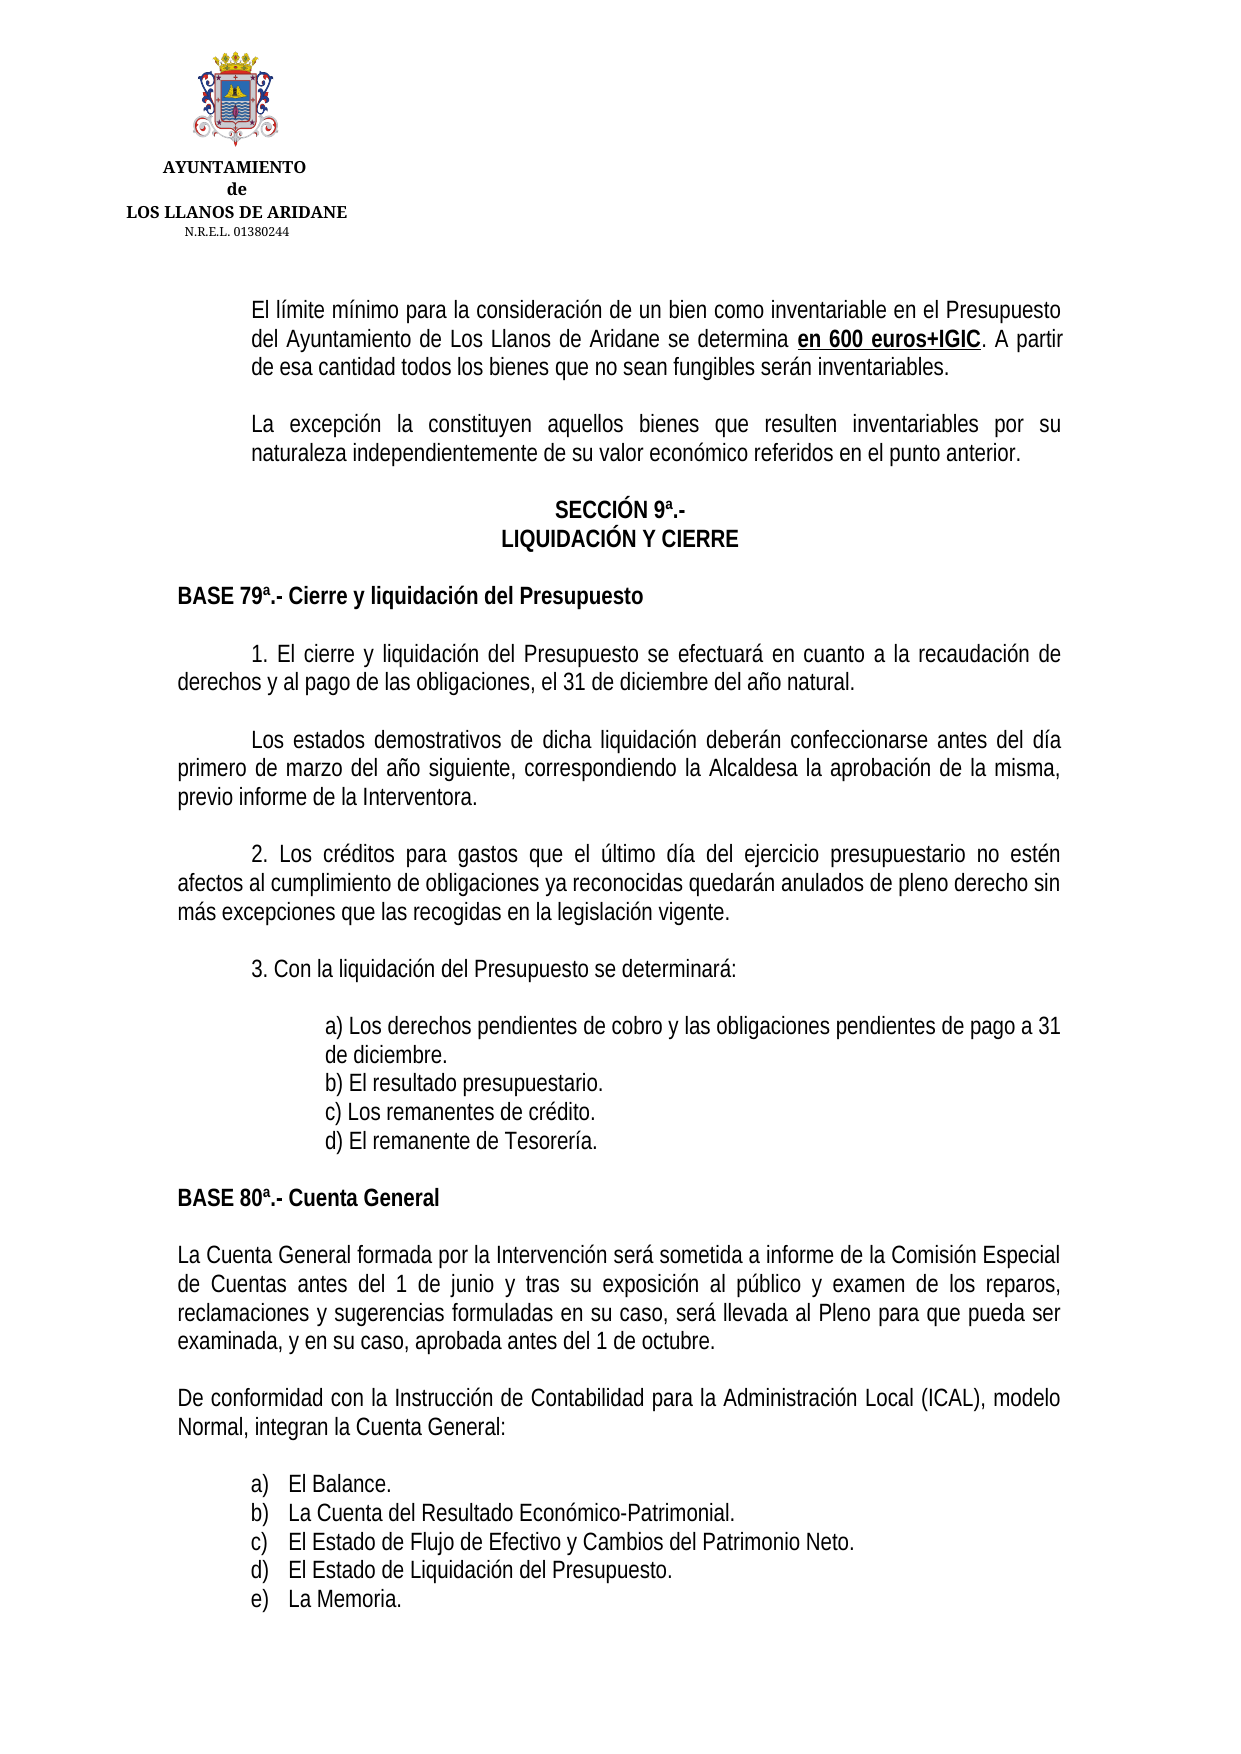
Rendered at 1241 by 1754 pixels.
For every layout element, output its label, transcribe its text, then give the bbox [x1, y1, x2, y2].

text BASE 79ª.- Cierre y liquidación del Presupuesto [177, 581, 1063, 610]
text 1. El cierre y liquidación del Presupuesto se efectuará en cuanto a la recaudación de derechos y al pago de las obligaciones, el 31 de diciembre del año natural. [177, 639, 1063, 696]
text c) Los remanentes de crédito. [325, 1097, 1063, 1126]
text Los estados demostrativos de dicha liquidación deberán confeccionarse antes del día primero de marzo del año siguiente, correspondiendo la Alcaldesa la aprobación de la misma, previo informe de la Interventora. [177, 724, 1063, 811]
list La Cuenta del Resultado Económico-Patrimonial. [251, 1498, 1063, 1527]
list El Balance. [251, 1469, 1063, 1498]
text La excepción la constituyen aquellos bienes que resulten inventariables por su naturaleza independientemente de su valor económico referidos en el punto anterior. [251, 409, 1063, 467]
text a) Los derechos pendientes de cobro y las obligaciones pendientes de pago a 31 de diciembre. [325, 1011, 1063, 1068]
text La Cuenta General formada por la Intervención será sometida a informe de la Comisión Especial de Cuentas antes del 1 de junio y tras su exposición al público y examen de los reparos, reclamaciones y sugerencias formuladas en su caso, será llevada al Pleno para que pueda ser examinada, y en su caso, aprobada antes del 1 de octubre. [177, 1240, 1063, 1355]
list La Memoria. [251, 1584, 1063, 1613]
text d) El remanente de Tesorería. [325, 1126, 1063, 1154]
text 3. Con la liquidación del Presupuesto se determinará: [177, 954, 1063, 982]
text SECCIÓN 9ª.- [177, 495, 1063, 524]
text BASE 80ª.- Cuenta General [177, 1183, 1063, 1212]
text De conformidad con la Instrucción de Contabilidad para la Administración Local (ICAL), modelo Normal, integran la Cuenta General: [177, 1383, 1063, 1441]
text LIQUIDACIÓN Y CIERRE [177, 524, 1063, 553]
list El Estado de Flujo de Efectivo y Cambios del Patrimonio Neto. [251, 1527, 1063, 1555]
picture [192, 51, 279, 147]
text 2. Los créditos para gastos que el último día del ejercicio presupuestario no estén afectos al cumplimiento de obligaciones ya reconocidas quedarán anulados de pleno derecho sin más excepciones que las recogidas en la legislación vigente. [177, 839, 1063, 925]
list El Estado de Liquidación del Presupuesto. [251, 1555, 1063, 1584]
text El límite mínimo para la consideración de un bien como inventariable en el Presupuesto del Ayuntamiento de Los Llanos de Aridane se determina en 600 euros+IGIC. A partir de esa cantidad todos los bienes que no sean fungibles serán inventariables. [251, 295, 1063, 381]
text b) El resultado presupuestario. [325, 1068, 1063, 1097]
